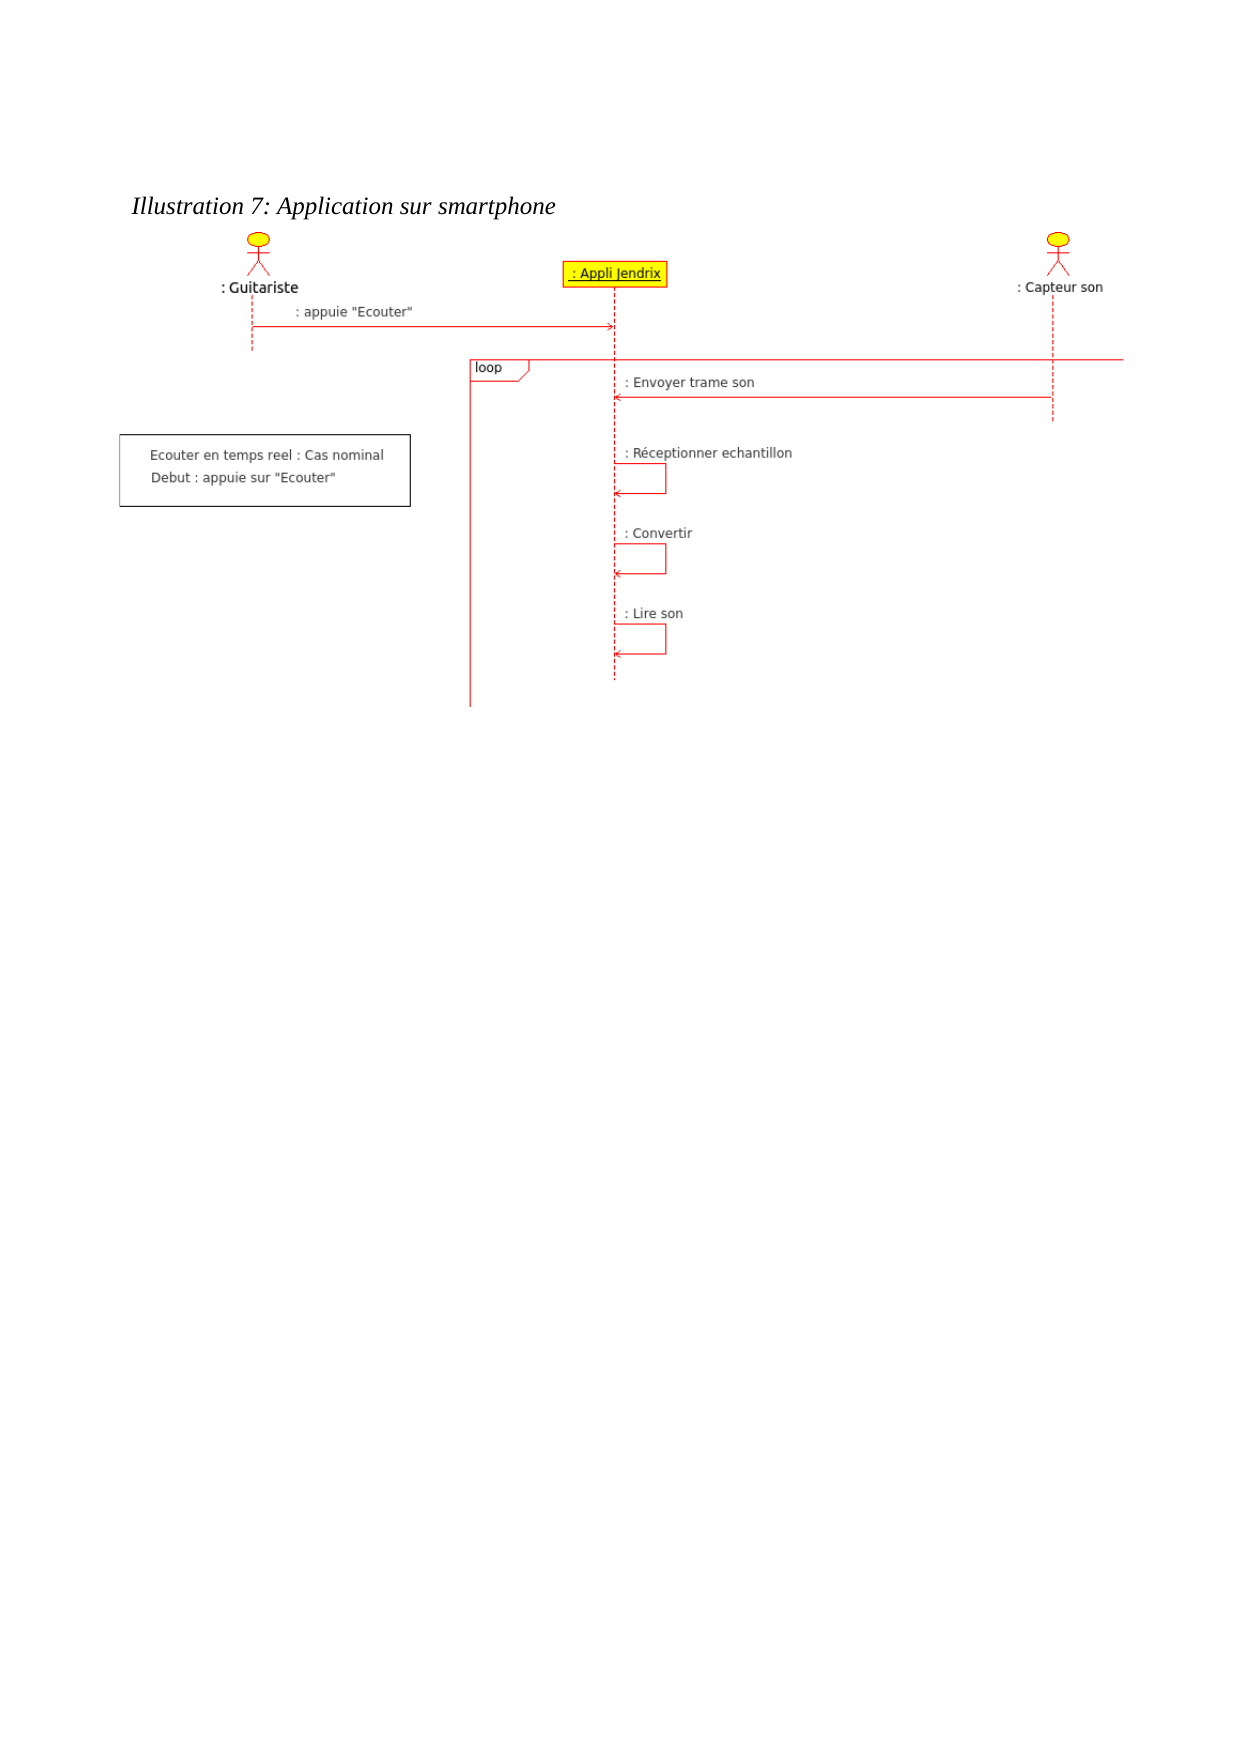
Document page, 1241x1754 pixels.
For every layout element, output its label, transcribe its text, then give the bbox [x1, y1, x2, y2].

text Illustration 7: Application sur smartphone [131, 191, 1135, 219]
picture [119, 232, 1124, 707]
